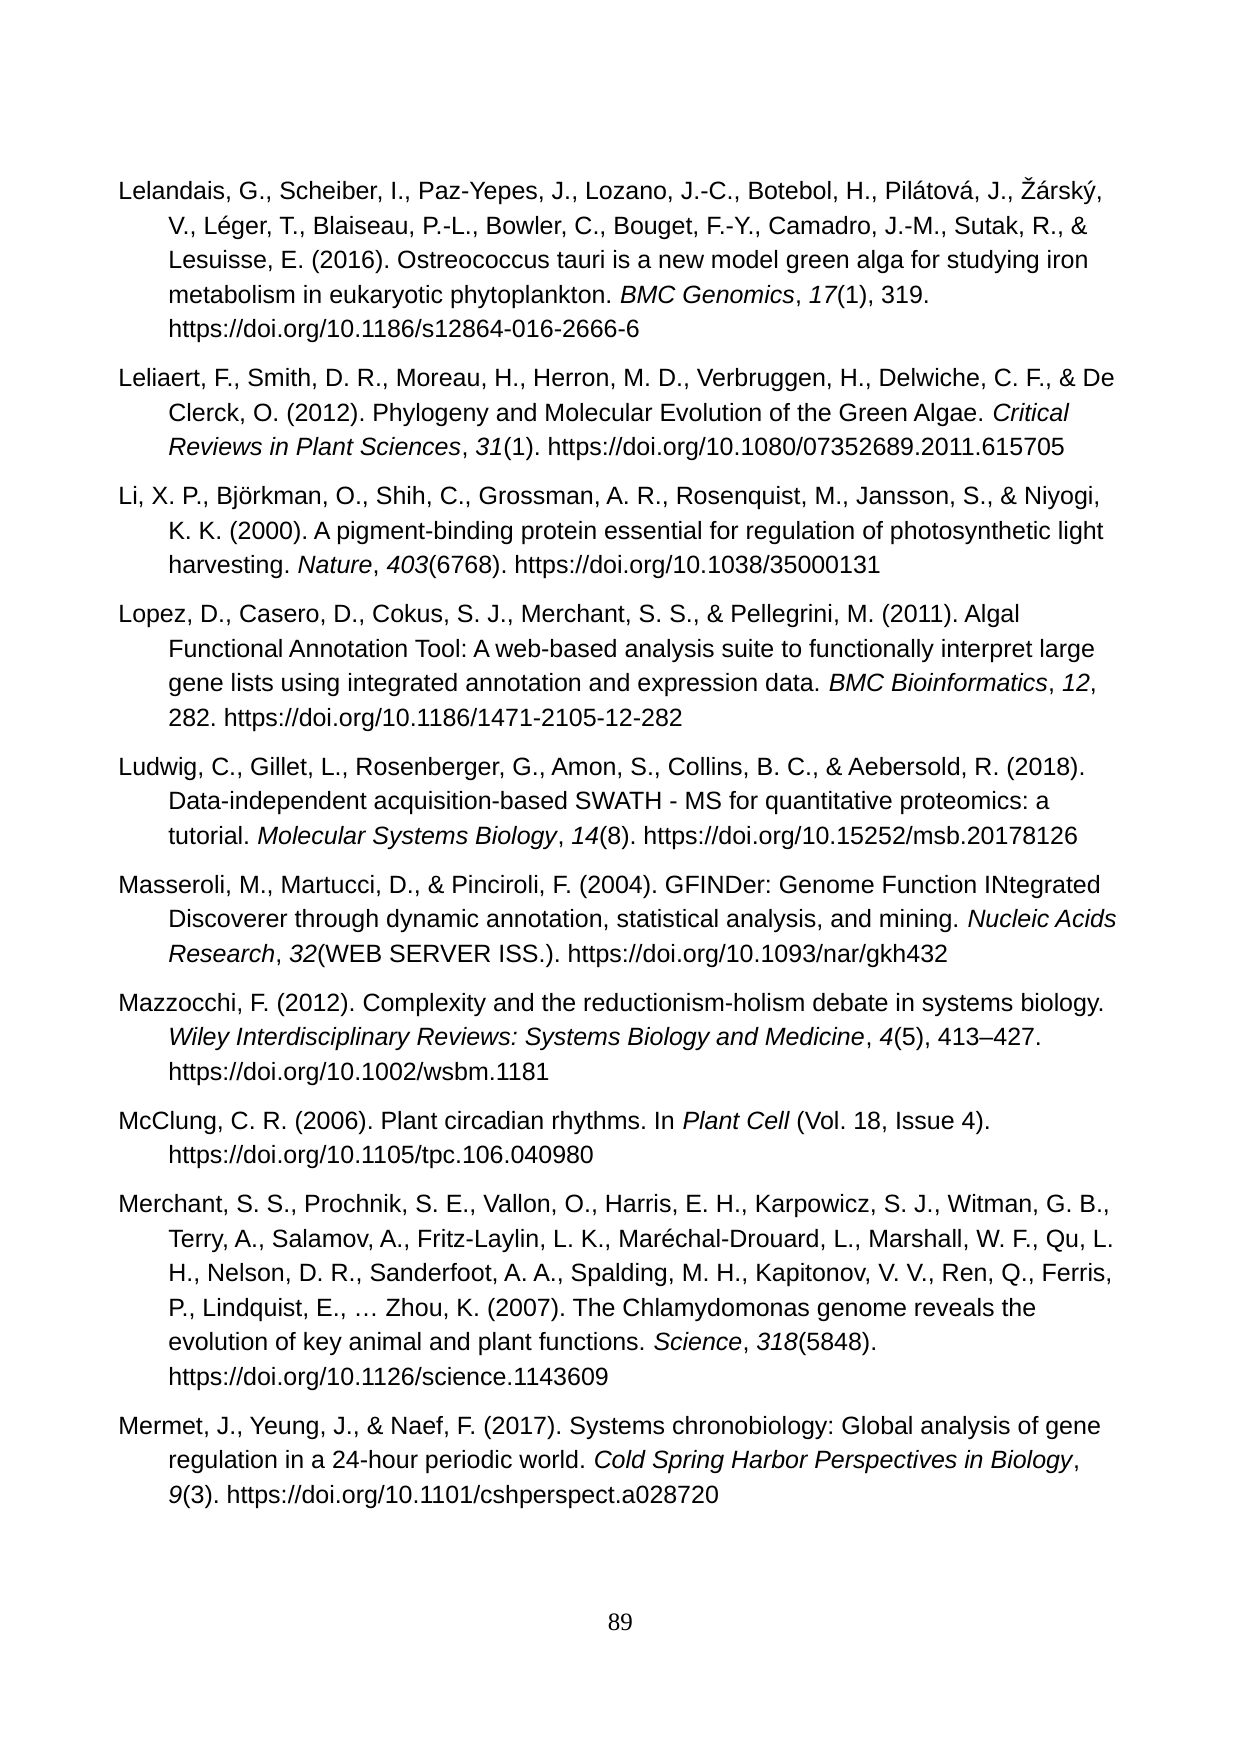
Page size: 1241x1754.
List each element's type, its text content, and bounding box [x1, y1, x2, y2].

text McClung, C. R. (2006). Plant circadian rhythms. In Plant Cell (Vol. 18, Issue 4). https://doi.org/10.1105/tpc.106.040980 [118, 1106, 1122, 1169]
text Mermet, J., Yeung, J., & Naef, F. (2017). Systems chronobiology: Global analysis of gene regulation in a 24-hour periodic world. Cold Spring Harbor Perspectives in Biology, 9(3). https://doi.org/10.1101/cshperspect.a028720 [118, 1411, 1122, 1509]
text Masseroli, M., Martucci, D., & Pinciroli, F. (2004). GFINDer: Genome Function INtegrated Discoverer through dynamic annotation, statistical analysis, and mining. Nucleic Acids Research, 32(WEB SERVER ISS.). https://doi.org/10.1093/nar/gkh432 [118, 870, 1122, 968]
text Leliaert, F., Smith, D. R., Moreau, H., Herron, M. D., Verbruggen, H., Delwiche, C. F., & De Clerck, O. (2012). Phylogeny and Molecular Evolution of the Green Algae. Critical Reviews in Plant Sciences, 31(1). https://doi.org/10.1080/07352689.2011.615705 [118, 363, 1122, 461]
text Merchant, S. S., Prochnik, S. E., Vallon, O., Harris, E. H., Karpowicz, S. J., Witman, G. B., Terry, A., Salamov, A., Fritz-Laylin, L. K., Maréchal-Drouard, L., Marshall, W. F., Qu, L. H., Nelson, D. R., Sanderfoot, A. A., Spalding, M. H., Kapitonov, V. V., Ren, Q., Ferris, P., Lindquist, E., … Zhou, K. (2007). The Chlamydomonas genome reveals the evolution of key animal and plant functions. Science, 318(5848). https://doi.org/10.1126/science.1143609 [118, 1189, 1122, 1391]
text Mazzocchi, F. (2012). Complexity and the reductionism-holism debate in systems biology. Wiley Interdisciplinary Reviews: Systems Biology and Medicine, 4(5), 413–427. https://doi.org/10.1002/wsbm.1181 [118, 988, 1122, 1086]
text Ludwig, C., Gillet, L., Rosenberger, G., Amon, S., Collins, B. C., & Aebersold, R. (2018). Data‐independent acquisition‐based SWATH ‐ MS for quantitative proteomics: a tutorial. Molecular Systems Biology, 14(8). https://doi.org/10.15252/msb.20178126 [118, 752, 1122, 849]
text Lopez, D., Casero, D., Cokus, S. J., Merchant, S. S., & Pellegrini, M. (2011). Algal Functional Annotation Tool: A web-based analysis suite to functionally interpret large gene lists using integrated annotation and expression data. BMC Bioinformatics, 12, 282. https://doi.org/10.1186/1471-2105-12-282 [118, 599, 1122, 732]
text Li, X. P., Björkman, O., Shih, C., Grossman, A. R., Rosenquist, M., Jansson, S., & Niyogi, K. K. (2000). A pigment-binding protein essential for regulation of photosynthetic light harvesting. Nature, 403(6768). https://doi.org/10.1038/35000131 [118, 481, 1122, 579]
text Lelandais, G., Scheiber, I., Paz-Yepes, J., Lozano, J.-C., Botebol, H., Pilátová, J., Žárský, V., Léger, T., Blaiseau, P.-L., Bowler, C., Bouget, F.-Y., Camadro, J.-M., Sutak, R., & Lesuisse, E. (2016). Ostreococcus tauri is a new model green alga for studying iron metabolism in eukaryotic phytoplankton. BMC Genomics, 17(1), 319. https://doi.org/10.1186/s12864-016-2666-6 [118, 176, 1122, 343]
